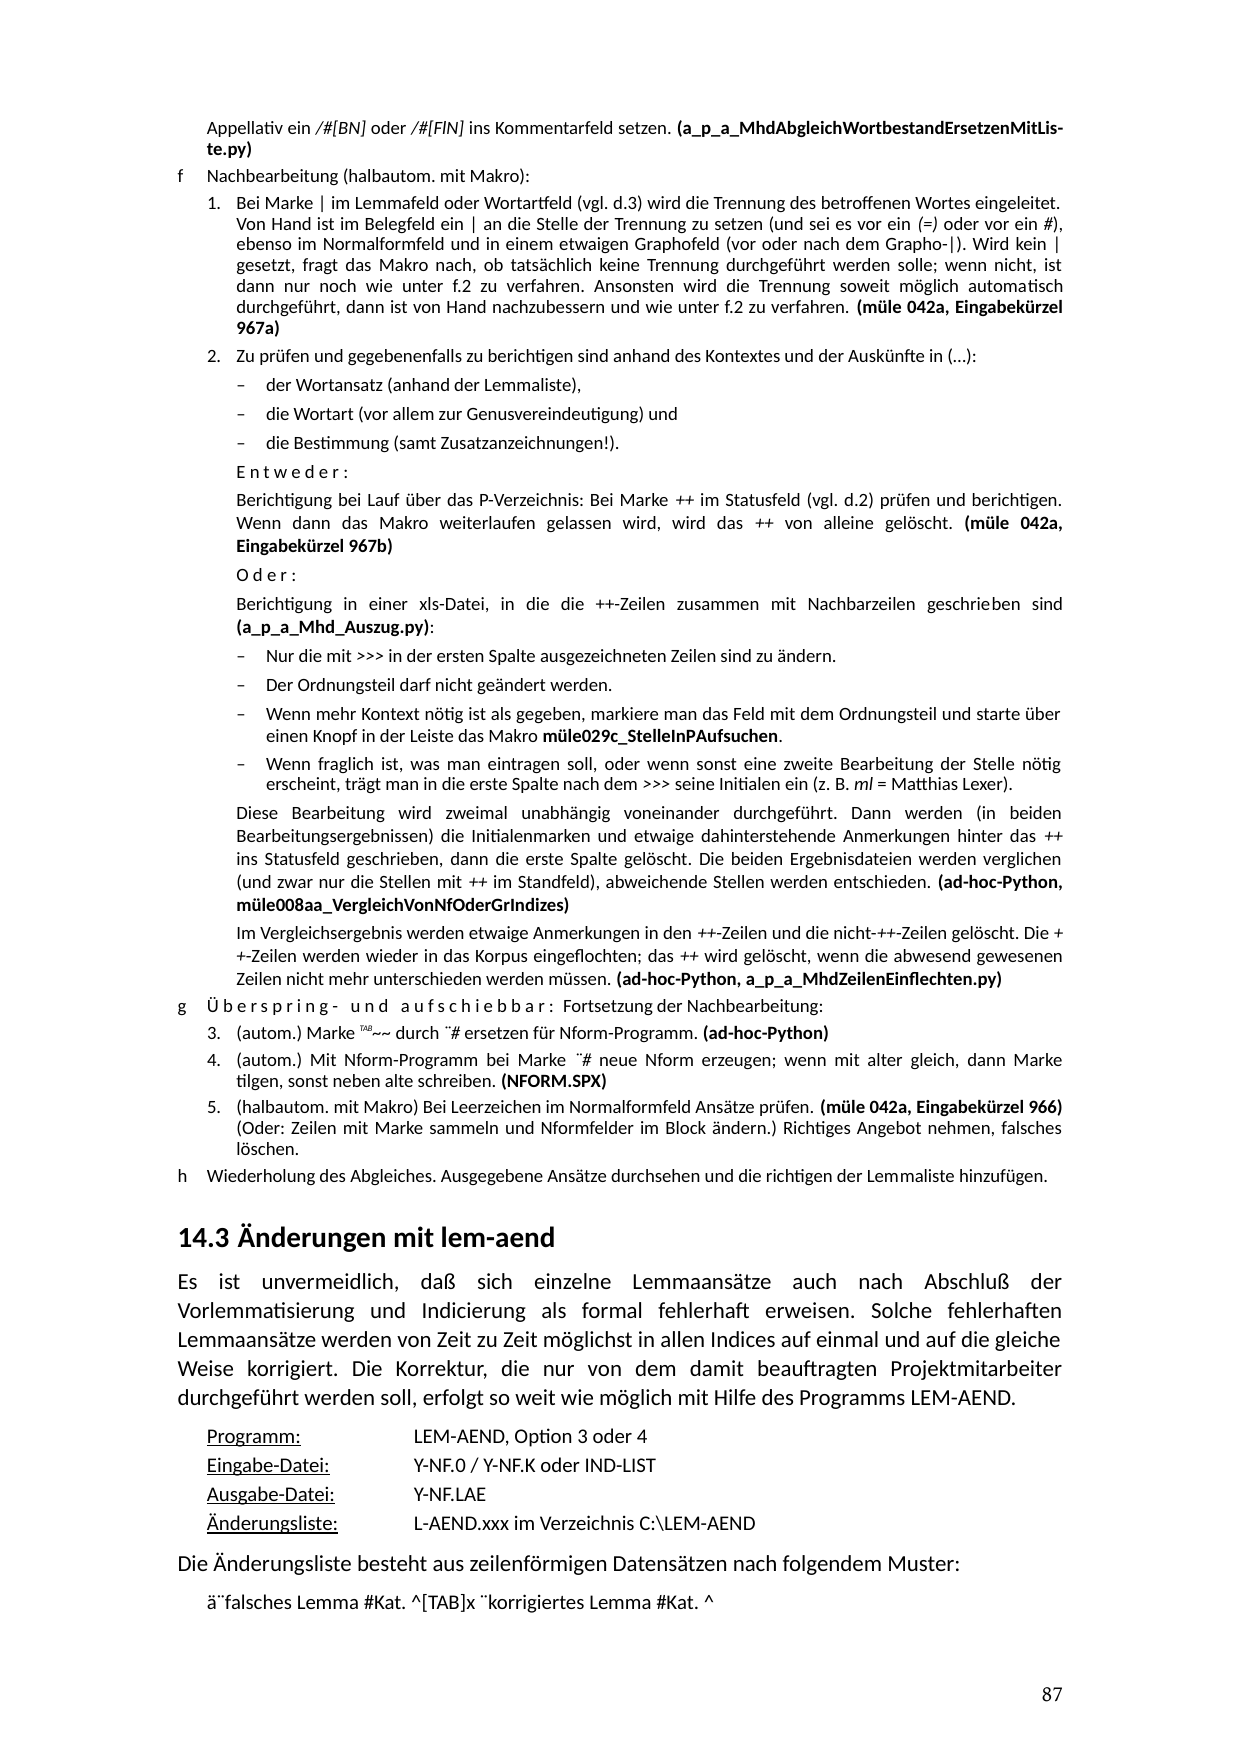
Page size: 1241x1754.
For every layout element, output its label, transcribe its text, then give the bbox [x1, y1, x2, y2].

text Entweder: [236, 460, 1063, 483]
text Programm: LEM-AEND, Option 3 oder 4 [207, 1420, 1063, 1449]
text – Wenn fraglich ist, was man eintragen soll, oder wenn sonst eine zweite Bearbeitung der Stelle nötig erscheint, trägt man in die erste Spalte nach dem >>> seine Initialen ein (z. B. ml = Matthias Lexer). [236, 753, 1063, 795]
subtitle Änderungen mit lem-aend [177, 1224, 1063, 1253]
text Ausgabe-Datei: Y-NF.LAE [207, 1478, 1063, 1507]
text Appellativ ein /#[BN] oder /#[FlN] ins Kommentarfeld setzen. (a_p_a_MhdAbgleich​Wort­be­standErsetzen­Mit­Lis­te.py) [177, 118, 1063, 160]
text 5. (halbautom. mit Makro) Bei Leerzeichen im Normalformfeld Ansätze prüfen. (müle 042a, Eingabekürzel 966) (Oder: Zeilen mit Marke sammeln und Nformfelder im Block ändern.) Richtiges Angebot nehmen, falsches löschen. [207, 1097, 1063, 1160]
text – Nur die mit >>> in der ersten Spalte ausgezeichneten Zeilen sind zu ändern. [236, 644, 1063, 667]
text Es ist unvermeidlich, daß sich einzelne Lemmaansätze auch nach Abschluß der Vorlemmatisierung und Indicierung als formal fehlerhaft erweisen. Solche fehlerhaften Lemmaansätze werden von Zeit zu Zeit möglichst in allen Indices auf einmal und auf die gleiche Weise korrigiert. Die Korrektur, die nur von dem damit beauftragten Projektmitarbeiter durchgeführt werden soll, erfolgt so weit wie möglich mit Hilfe des Programms LEM-AEND. [177, 1266, 1063, 1412]
text 4. (autom.) Mit Nform-Programm bei Marke ¨# neue Nform erzeugen; wenn mit alter gleich, dann Marke tilgen, sonst neben alte schreiben. (NFORM.SPX) [207, 1050, 1063, 1091]
text Berichtigung in einer xls-Datei, in die die ++-Zeilen zusammen mit Nachbarzeilen geschrie­ben sind (a_p_a_Mhd_Auszug.py): [236, 592, 1063, 638]
text – Wenn mehr Kontext nötig ist als gegeben, markiere man das Feld mit dem Ordnungsteil und starte über einen Knopf in der Leiste das Makro müle029c_​Stel­leInP​Auf­suchen. [236, 702, 1063, 747]
text Eingabe-Datei: Y-NF.0 / Y-NF.K oder IND-LIST [207, 1449, 1063, 1478]
text Oder: [236, 563, 1063, 586]
text – der Wortansatz (anhand der Lemmaliste), [236, 373, 1063, 396]
text – Der Ordnungsteil darf nicht geändert werden. [236, 673, 1063, 696]
text Die Änderungsliste besteht aus zeilenförmigen Datensätzen nach folgendem Muster: [177, 1548, 1063, 1577]
text g Überspring- und aufschiebbar: Fortsetzung der Nachbearbeitung: [177, 996, 1063, 1017]
text h Wiederholung des Abgleiches. Ausgegebene Ansätze durchsehen und die richtigen der Lem­maliste hinzufügen. [177, 1166, 1063, 1187]
text 3. (autom.) Marke tab~~ durch ¨# ersetzen für Nform-Programm. (ad-hoc-Python) [207, 1023, 1063, 1044]
text Diese Bearbeitung wird zweimal unabhängig voneinander durchgeführt. Dann werden (in beiden Bearbeitungsergebnissen) die Initialenmarken und etwaige dahinterstehende Anmerkungen hinter das ++ ins Statusfeld geschrieben, dann die erste Spalte gelöscht. Die beiden Ergebnisdateien werden verglichen (und zwar nur die Stellen mit ++ im Standfeld), abweichende Stellen werden entschieden. (ad-hoc-Python, müle008aa​_​Ver­gleichVonNfO­derGr​In­di­zes) [236, 801, 1063, 916]
text Berichtigung bei Lauf über das P-Verzeichnis: Bei Marke ++ im Statusfeld (vgl. d.2) prüfen und berichtigen. Wenn dann das Makro weiterlaufen gelassen wird, wird das ++ von alleine gelöscht. (müle 042a, Eingabekürzel 967b) [236, 488, 1063, 557]
text Änderungsliste: L-AEND.xxx im Verzeichnis C:\LEM-AEND [207, 1507, 1063, 1537]
text – die Wortart (vor allem zur Genusvereindeutigung) und [236, 402, 1063, 425]
text f Nachbearbeitung (halbautom. mit Makro): [177, 166, 1063, 187]
text ä¨falsches Lemma #Kat. ^[TAB]x ¨korrigiertes Lemma #Kat. ^ [207, 1586, 1063, 1615]
text 2. Zu prüfen und gegebenenfalls zu berichtigen sind anhand des Kontextes und der Auskünfte in (…): [207, 344, 1063, 367]
text 1. Bei Marke | im Lemmafeld oder Wortartfeld (vgl. d.3) wird die Trennung des betroffenen Wortes eingeleitet. Von Hand ist im Belegfeld ein | an die Stelle der Trennung zu setzen (und sei es vor ein (=) oder vor ein #), ebenso im Normalformfeld und in einem etwaigen Graphofeld (vor oder nach dem Grapho-|). Wird kein | gesetzt, fragt das Makro nach, ob tatsächlich keine Trennung durchgeführt werden solle; wenn nicht, ist dann nur noch wie unter f.2 zu verfahren. Ansonsten wird die Trennung soweit möglich automa­tisch durchgeführt, dann ist von Hand nachzubessern und wie unter f.2 zu verfahren. (müle 042a, Eingabekürzel 967a) [207, 192, 1063, 338]
text – die Bestimmung (samt Zusatzanzeichnungen!). [236, 431, 1063, 454]
text Im Vergleichsergebnis werden etwaige Anmerkungen in den ++-Zeilen und die nicht-++-Zeilen gelöscht. Die ++-Zeilen werden wieder in das Korpus eingeflochten; das ++ wird gelöscht, wenn die abwesend gewesenen Zeilen nicht mehr unterschieden werden müssen. (ad-hoc-Python, a_p_a_MhdZeilenEinflechten.py) [236, 921, 1063, 990]
